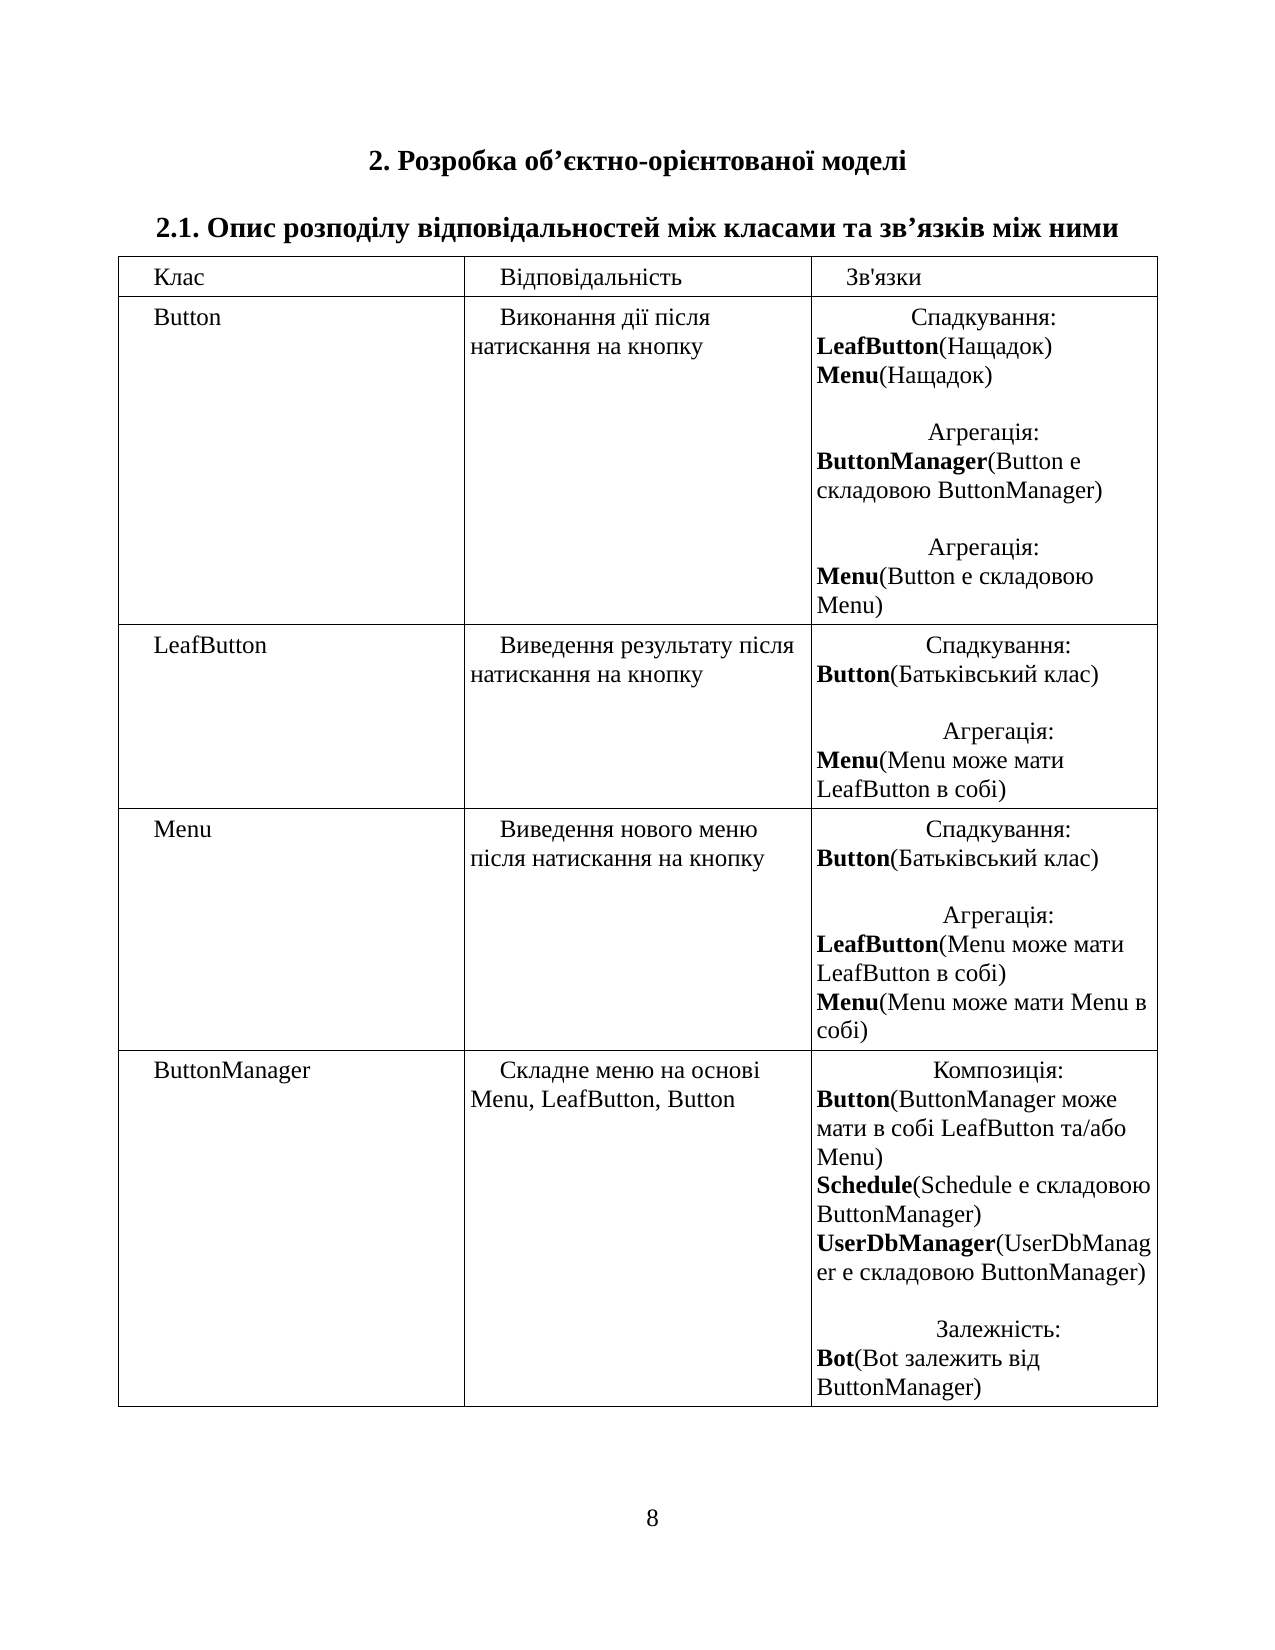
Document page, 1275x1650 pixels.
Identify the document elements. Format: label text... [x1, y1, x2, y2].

table_cell Спадкування: LeafButton(Нащадок) Menu(Нащадок) Агрегація: ButtonManager(Button е складовою ButtonManager) Агрегація: Menu(Button е складовою Menu) [812, 297, 1157, 624]
table_cell ButtonManager [119, 1051, 464, 1406]
table_cell Button [119, 297, 464, 624]
table_cell Композиція: Button(ButtonManager може мати в собі LeafButton та/або Menu) Schedule(Schedule е складовою ButtonManager) UserDbManager(UserDbManager е складовою ButtonManager) Залежність: Bot(Bot залежить від ButtonManager) [812, 1051, 1157, 1406]
subtitle Опис розподілу відповідальностей між класами та зв’язків між ними [118, 210, 1157, 243]
table_cell Виведення нового меню після натискання на кнопку [465, 809, 811, 1050]
table_header Зв'язки [812, 257, 1157, 296]
table_cell Спадкування: Button(Батьківський клас) Агрегація: LeafButton(Menu може мати LeafButton в собі) Menu(Menu може мати Menu в собі) [812, 809, 1157, 1050]
table_cell LeafButton [119, 625, 464, 808]
table_header Клас [119, 257, 464, 296]
table_cell Спадкування: Button(Батьківський клас) Агрегація: Menu(Menu може мати LeafButton в собі) [812, 625, 1157, 808]
table_cell Виведення результату після натискання на кнопку [465, 625, 811, 808]
table_header Відповідальність [465, 257, 811, 296]
table_cell Складне меню на основі Menu, LeafButton, Button [465, 1051, 811, 1406]
table_cell Виконання дії після натискання на кнопку [465, 297, 811, 624]
subtitle Розробка об’єктно-орієнтованої моделі [118, 143, 1157, 177]
table_cell Menu [119, 809, 464, 1050]
